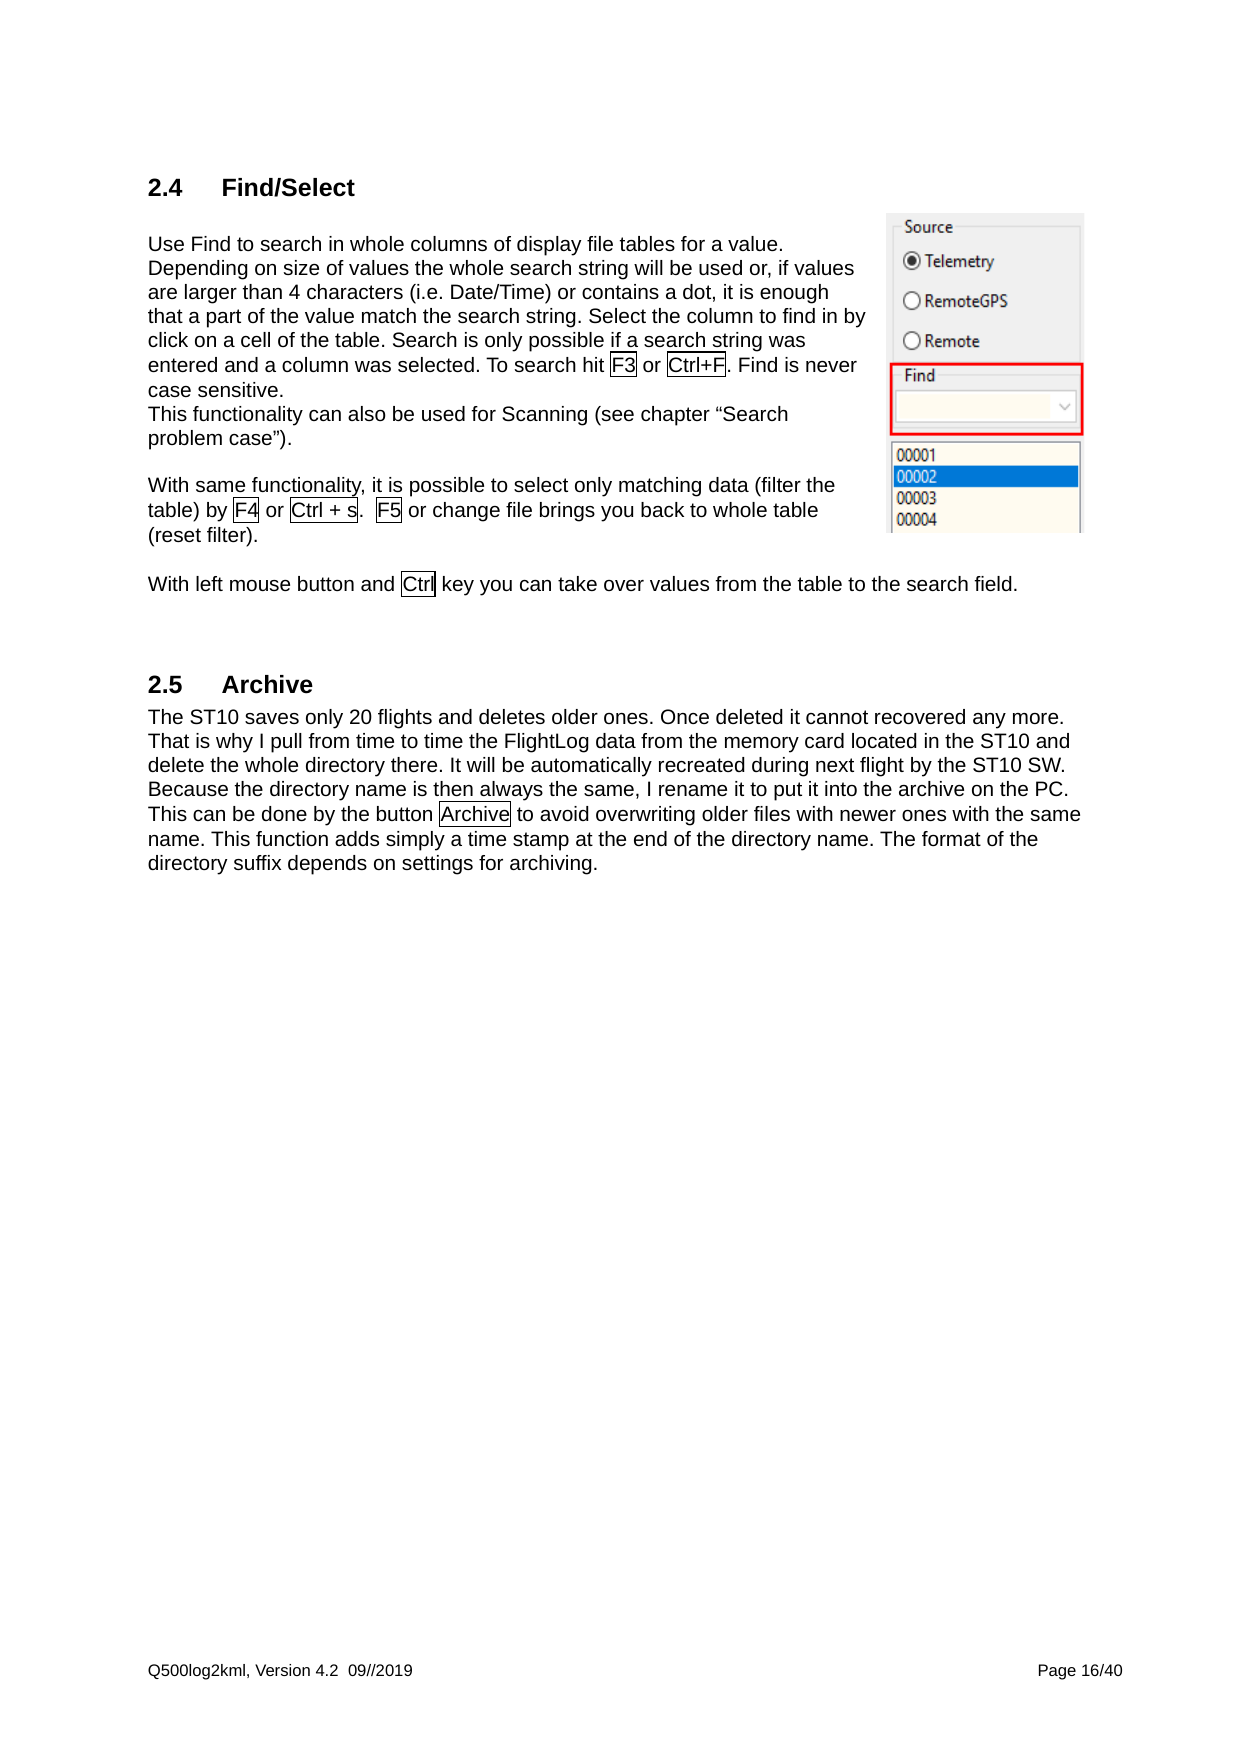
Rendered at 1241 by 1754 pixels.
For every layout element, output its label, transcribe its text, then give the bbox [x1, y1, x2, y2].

subtitle Archive [148, 670, 1093, 699]
text Ctrl [402, 572, 434, 596]
text With left mouse button and [148, 571, 401, 597]
text Use Find to search in whole columns of display file tables for a value. Depending on size of values the whole search string will be used or, if values are larger than 4 characters (i.e. Date/Time) or contains a dot, it is enough that a part of the value match the search string. Select the column to find in by click on a cell of the table. Search is only possible if a search string was entered and a column was selected. To search hit F3 or Ctrl+F. Find is never case sensitive. [148, 232, 886, 401]
subtitle Find/Select [148, 173, 1093, 201]
text With same functionality, it is possible to select only matching data (filter the table) by F4 or Ctrl + s. F5 or change file brings you back to whole table (reset filter). [148, 473, 1093, 547]
text key you can take over values from the table to the search field. [436, 571, 1093, 597]
text This functionality can also be used for Scanning (see chapter “Search problem case”). [148, 401, 886, 449]
text The ST10 saves only 20 flights and deletes older ones. Once deleted it cannot recovered any more. That is why I pull from time to time the FlightLog data from the memory card located in the ST10 and delete the whole directory there. It will be automatically recreated during next flight by the ST10 SW. Because the directory name is then always the same, I rename it to put it into the archive on the PC. This can be done by the button Archive to avoid overwriting older files with newer ones with the same name. This function adds simply a time stamp at the end of the directory name. The format of the directory suffix depends on settings for archiving. [148, 705, 1093, 875]
picture [886, 213, 1085, 533]
